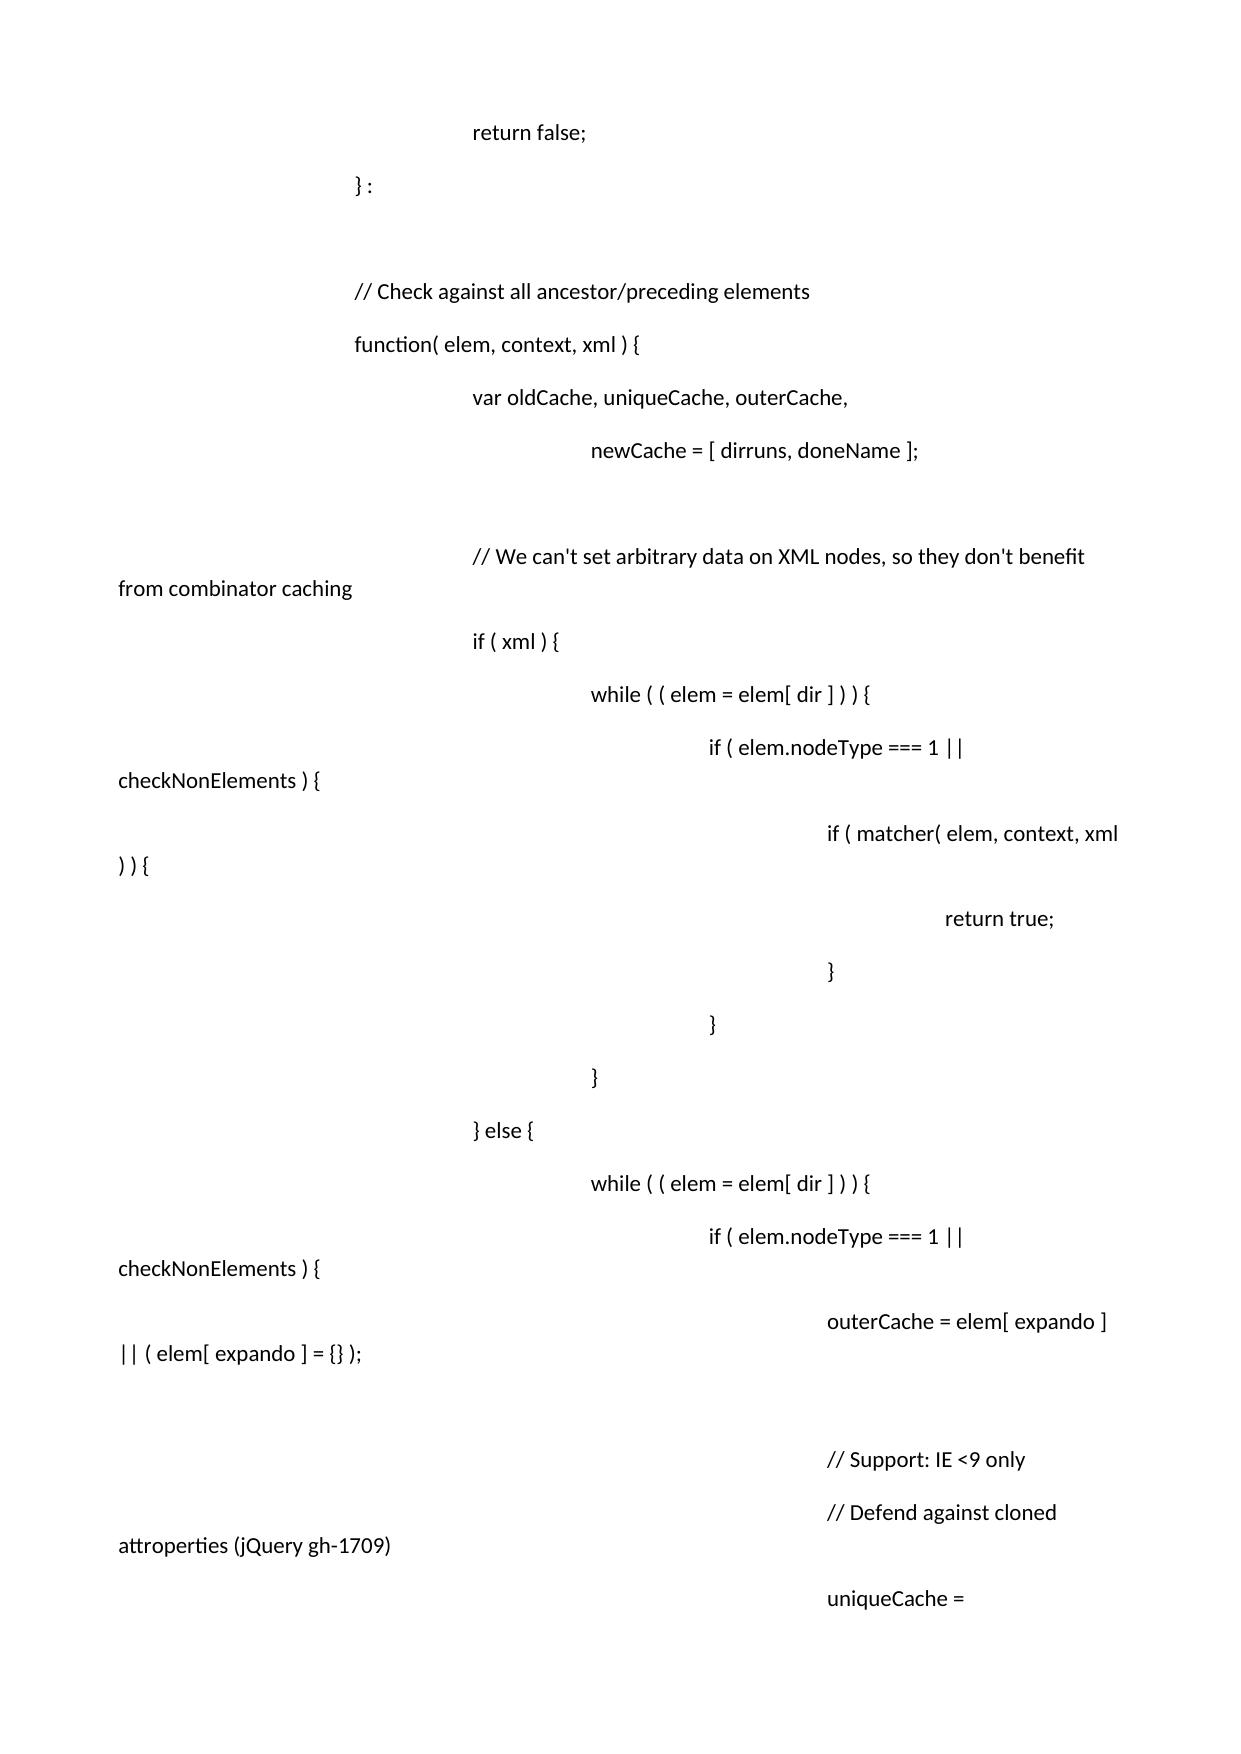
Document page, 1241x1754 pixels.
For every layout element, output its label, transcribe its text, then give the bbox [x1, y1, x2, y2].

text } [118, 1010, 1122, 1038]
text return true; [118, 904, 1122, 932]
text // Support: IE <9 only [118, 1446, 1122, 1473]
text while ( ( elem = elem[ dir ] ) ) { [118, 1169, 1122, 1197]
text outerCache = elem[ expando ] || ( elem[ expando ] = {} ); [118, 1307, 1122, 1367]
text if ( xml ) { [118, 627, 1122, 656]
text // We can't set arbitrary data on XML nodes, so they don't benefit from combinator caching [118, 542, 1122, 602]
text return false; [118, 118, 1122, 146]
text while ( ( elem = elem[ dir ] ) ) { [118, 681, 1122, 708]
text if ( matcher( elem, context, xml ) ) { [118, 819, 1122, 879]
text function( elem, context, xml ) { [118, 330, 1122, 358]
text uniqueCache = [118, 1584, 1122, 1612]
text } else { [118, 1116, 1122, 1144]
text } [118, 1063, 1122, 1091]
text newCache = [ dirruns, doneName ]; [118, 436, 1122, 464]
text if ( elem.nodeType === 1 || checkNonElements ) { [118, 733, 1122, 794]
text var oldCache, uniqueCache, outerCache, [118, 383, 1122, 411]
text // Check against all ancestor/preceding elements [118, 277, 1122, 305]
text } [118, 957, 1122, 985]
text // Defend against cloned attroperties (jQuery gh-1709) [118, 1498, 1122, 1559]
text } : [118, 171, 1122, 199]
text if ( elem.nodeType === 1 || checkNonElements ) { [118, 1222, 1122, 1282]
